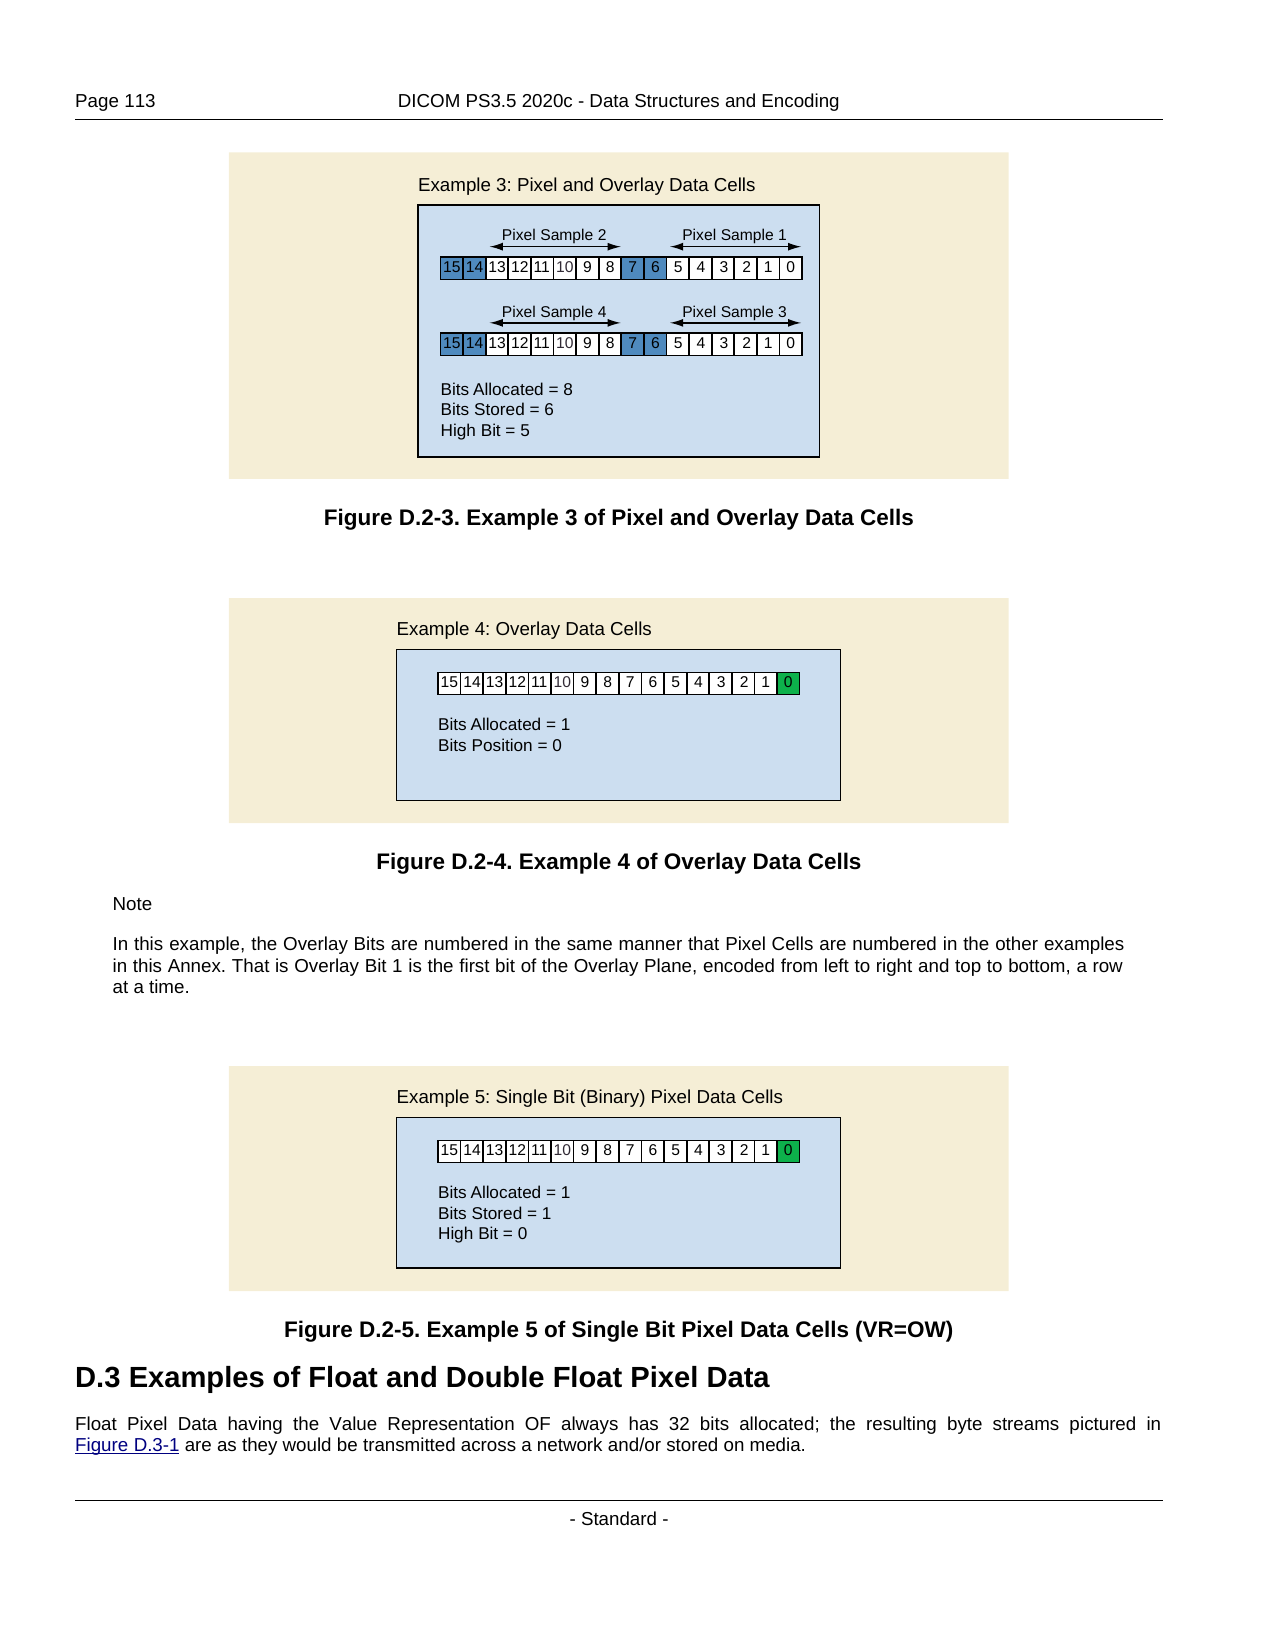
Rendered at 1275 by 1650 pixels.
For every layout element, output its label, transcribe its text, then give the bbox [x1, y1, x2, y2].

text D.3 Examples of Float and Double Float Pixel Data [75, 1360, 1162, 1394]
text Figure D.2-4. Example 4 of Overlay Data Cells [75, 848, 1162, 874]
text Figure D.2-3. Example 3 of Pixel and Overlay Data Cells [75, 504, 1162, 529]
text Float Pixel Data having the Value Representation OF always has 32 bits allocated; the resulting byte streams pictured in Figure D.3-1 are as they would be transmitted across a network and/or stored on media. [75, 1413, 1162, 1456]
text Note [112, 892, 1125, 914]
text Figure D.2-5. Example 5 of Single Bit Pixel Data Cells (VR=OW) [75, 1316, 1162, 1342]
text In this example, the Overlay Bits are numbered in the same manner that Pixel Cells are numbered in the other examples in this Annex. That is Overlay Bit 1 is the first bit of the Overlay Plane, encoded from left to right and top to bottom, a row at a time. [112, 933, 1125, 997]
